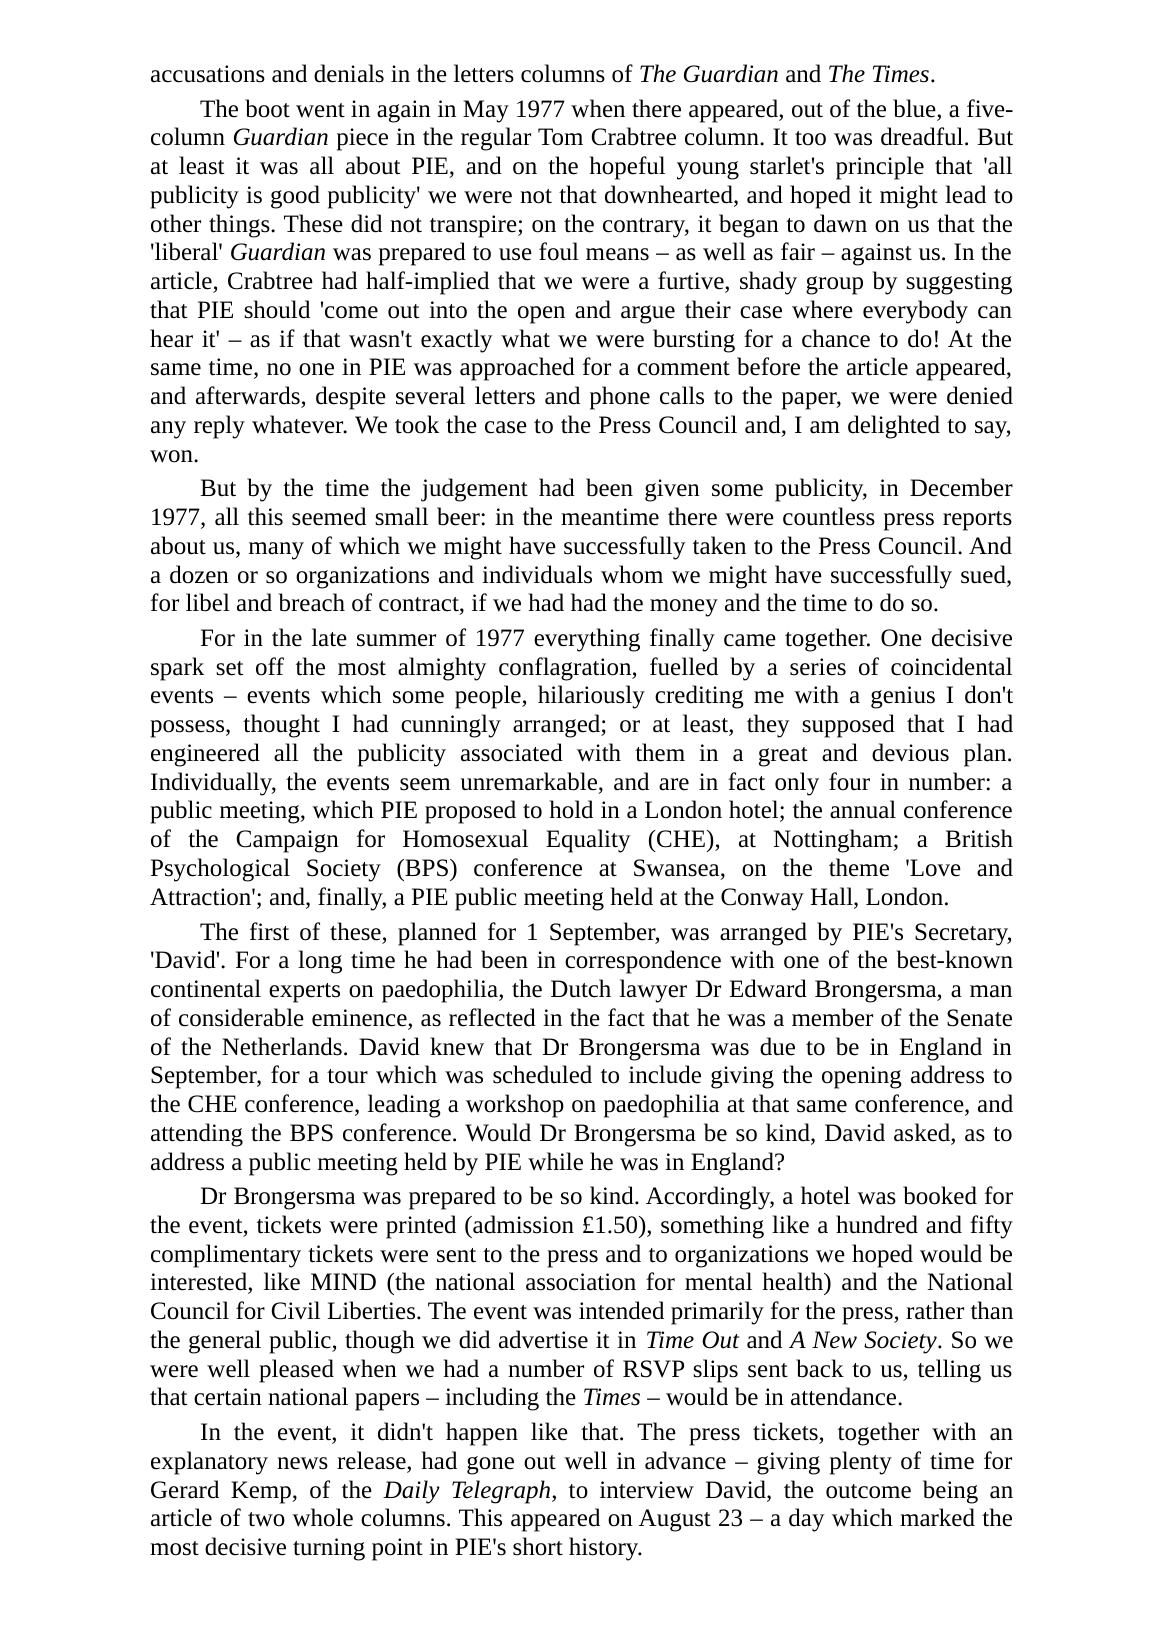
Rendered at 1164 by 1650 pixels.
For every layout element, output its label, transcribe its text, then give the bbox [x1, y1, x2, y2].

text In the event, it didn't happen like that. The press tickets, together with an explanatory news release, had gone out well in advance ‒ giving plenty of time for Gerard Kemp, of the Daily Telegraph, to interview David, the outcome being an article of two whole columns. This appeared on August 23 – a day which marked the most decisive turning point in PIE's short history. [150, 1417, 1014, 1561]
text But by the time the judgement had been given some publicity, in December 1977, all this seemed small beer: in the meantime there were countless press reports about us, many of which we might have successfully taken to the Press Council. And a dozen or so organizations and individuals whom we might have successfully sued, for libel and breach of contract, if we had had the money and the time to do so. [150, 473, 1014, 617]
text The boot went in again in May 1977 when there appeared, out of the blue, a five-column Guardian piece in the regular Tom Crabtree column. It too was dreadful. But at least it was all about PIE, and on the hopeful young starlet's principle that 'all publicity is good publicity' we were not that downhearted, and hoped it might lead to other things. These did not transpire; on the contrary, it began to dawn on us that the 'liberal' Guardian was prepared to use foul means ‒ as well as fair ‒ against us. In the article, Crabtree had half-implied that we were a furtive, shady group by suggesting that PIE should 'come out into the open and argue their case where everybody can hear it' – as if that wasn't exactly what we were bursting for a chance to do! At the same time, no one in PIE was approached for a comment before the article appeared, and afterwards, despite several letters and phone calls to the paper, we were denied any reply whatever. We took the case to the Press Council and, I am delighted to say, won. [150, 94, 1014, 467]
text Dr Brongersma was prepared to be so kind. Accordingly, a hotel was booked for the event, tickets were printed (admission £1.50), something like a hundred and fifty complimentary tickets were sent to the press and to organizations we hoped would be interested, like MIND (the national association for mental health) and the National Council for Civil Liberties. The event was intended primarily for the press, rather than the general public, though we did advertise it in Time Out and A New Society. So we were well pleased when we had a number of RSVP slips sent back to us, telling us that certain national papers – including the Times – would be in attendance. [150, 1181, 1014, 1411]
text For in the late summer of 1977 everything finally came together. One decisive spark set off the most almighty conflagration, fuelled by a series of coincidental events – events which some people, hilariously crediting me with a genius I don't possess, thought I had cunningly arranged; or at least, they supposed that I had engineered all the publicity associated with them in a great and devious plan. Individually, the events seem unremarkable, and are in fact only four in number: a public meeting, which PIE proposed to hold in a London hotel; the annual conference of the Campaign for Homosexual Equality (CHE), at Nottingham; a British Psychological Society (BPS) conference at Swansea, on the theme 'Love and Attraction'; and, finally, a PIE public meeting held at the Conway Hall, London. [150, 623, 1014, 911]
text accusations and denials in the letters columns of The Guardian and The Times. [150, 59, 1014, 88]
text The first of these, planned for 1 September, was arranged by PIE's Secretary, 'David'. For a long time he had been in correspondence with one of the best-known continental experts on paedophilia, the Dutch lawyer Dr Edward Brongersma, a man of considerable eminence, as reflected in the fact that he was a member of the Senate of the Netherlands. David knew that Dr Brongersma was due to be in England in September, for a tour which was scheduled to include giving the opening address to the CHE conference, leading a workshop on paedophilia at that same conference, and attending the BPS conference. Would Dr Brongersma be so kind, David asked, as to address a public meeting held by PIE while he was in England? [150, 917, 1014, 1175]
